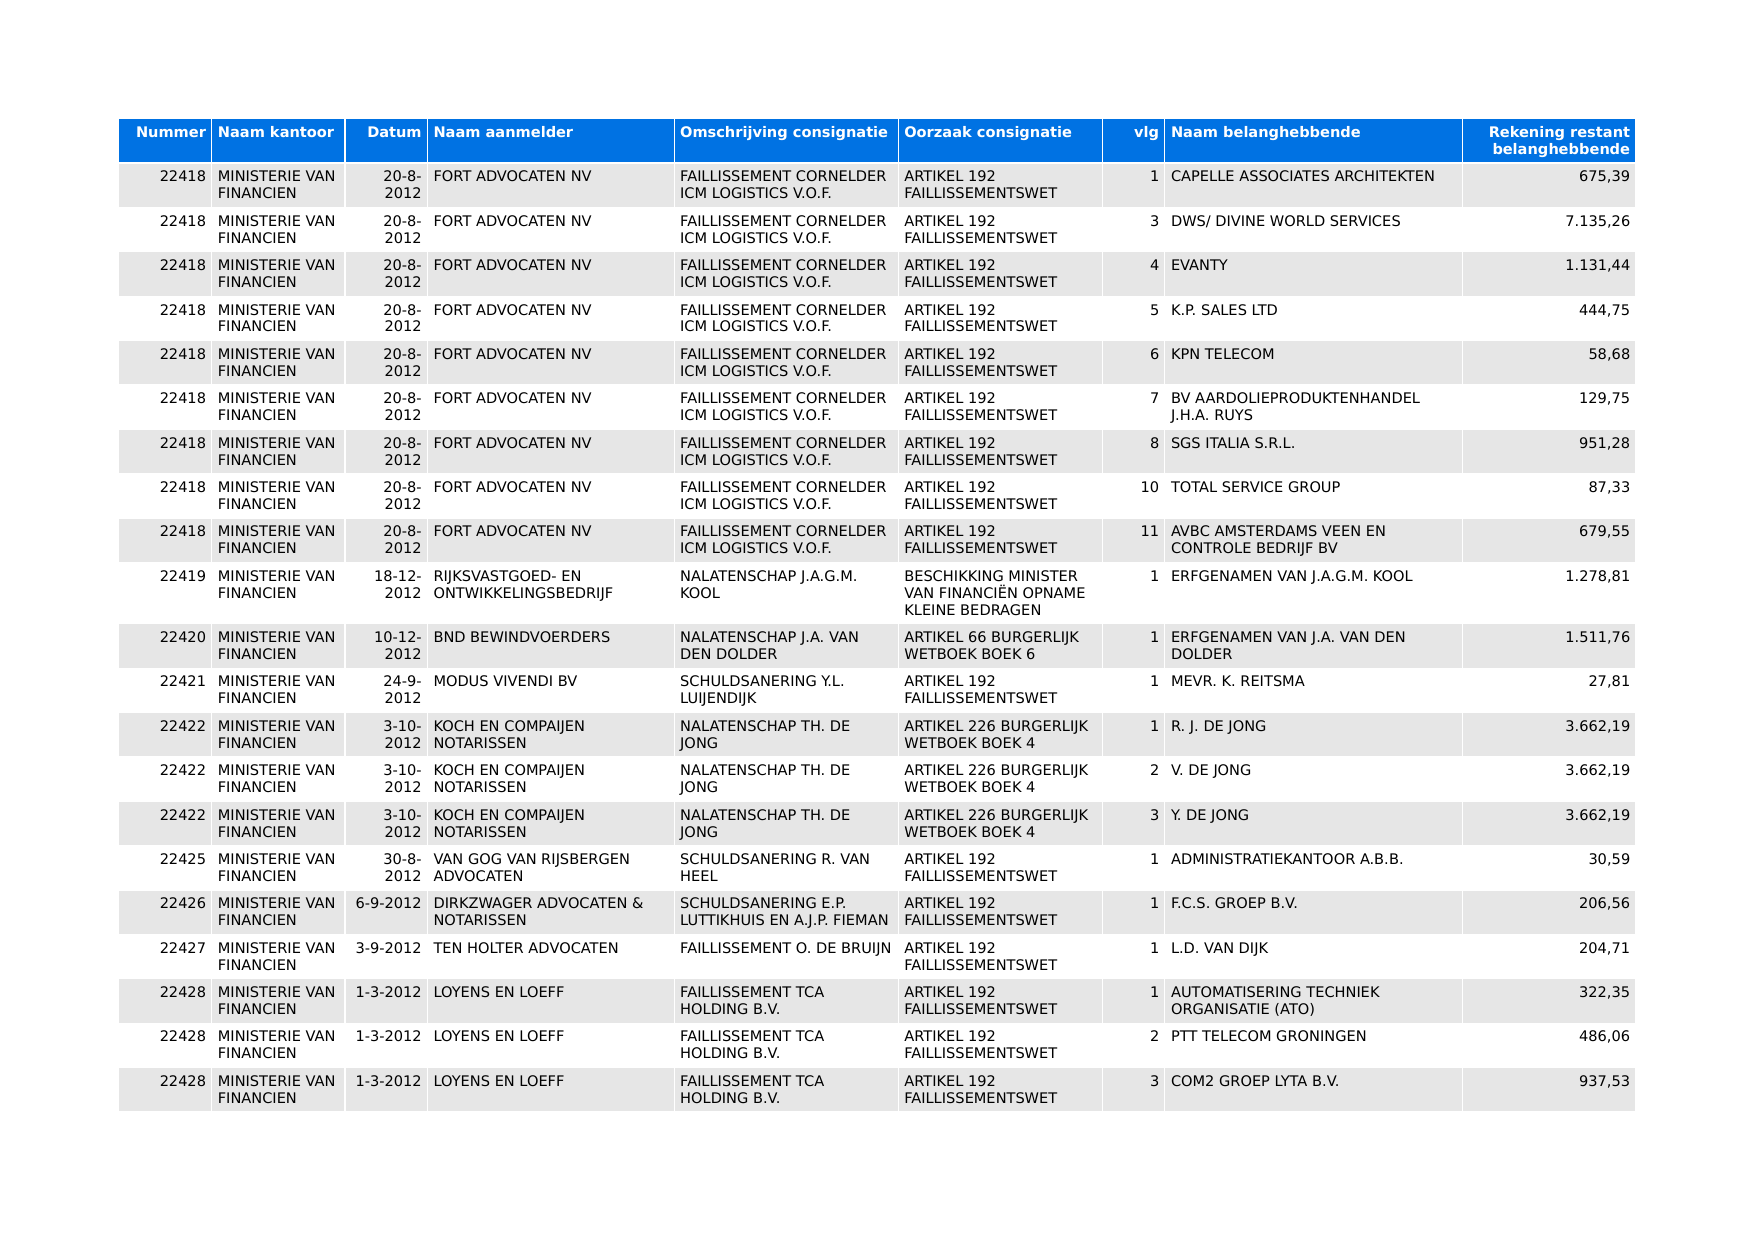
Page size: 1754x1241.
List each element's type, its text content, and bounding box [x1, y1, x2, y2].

table_cell 20-8-2012 [346, 519, 427, 562]
table_cell FAILLISSEMENT CORNELDER ICM LOGISTICS V.O.F. [675, 164, 898, 207]
table_cell ERFGENAMEN VAN J.A. VAN DEN DOLDER [1165, 624, 1462, 668]
table_cell BV AARDOLIEPRODUKTENHANDEL J.H.A. RUYS [1165, 385, 1462, 429]
table_cell 22418 [119, 297, 211, 340]
table_cell 3 [1103, 802, 1164, 845]
table_cell 1 [1103, 979, 1164, 1023]
table_cell 444,75 [1463, 297, 1635, 340]
table_cell R. J. DE JONG [1165, 713, 1462, 756]
table_cell FAILLISSEMENT CORNELDER ICM LOGISTICS V.O.F. [675, 519, 898, 562]
table_cell 1.131,44 [1463, 252, 1635, 296]
table_cell FAILLISSEMENT TCA HOLDING B.V. [675, 1068, 898, 1111]
table_cell MINISTERIE VAN FINANCIEN [212, 208, 344, 251]
table_cell ARTIKEL 226 BURGERLIJK WETBOEK BOEK 4 [899, 758, 1102, 801]
table_cell 1-3-2012 [346, 1024, 427, 1067]
table_cell 1.278,81 [1463, 563, 1635, 623]
table_header Oorzaak consignatie [899, 119, 1102, 162]
table_cell 2 [1103, 1024, 1164, 1067]
table_cell 22418 [119, 474, 211, 517]
table_cell FAILLISSEMENT CORNELDER ICM LOGISTICS V.O.F. [675, 252, 898, 296]
table_header Naam belanghebbende [1165, 119, 1462, 162]
table_cell FAILLISSEMENT TCA HOLDING B.V. [675, 979, 898, 1023]
table_cell 1 [1103, 891, 1164, 934]
table_cell VAN GOG VAN RIJSBERGEN ADVOCATEN [428, 846, 674, 889]
table_cell 27,81 [1463, 669, 1635, 712]
table_cell 3.662,19 [1463, 758, 1635, 801]
table_cell 3-10-2012 [346, 802, 427, 845]
table_cell ARTIKEL 192 FAILLISSEMENTSWET [899, 164, 1102, 207]
table_cell ARTIKEL 192 FAILLISSEMENTSWET [899, 252, 1102, 296]
table_cell MINISTERIE VAN FINANCIEN [212, 164, 344, 207]
table_cell COM2 GROEP LYTA B.V. [1165, 1068, 1462, 1111]
table_cell FAILLISSEMENT CORNELDER ICM LOGISTICS V.O.F. [675, 297, 898, 340]
table_cell MINISTERIE VAN FINANCIEN [212, 519, 344, 562]
table_cell RIJKSVASTGOED- EN ONTWIKKELINGSBEDRIJF [428, 563, 674, 623]
table_cell 22428 [119, 979, 211, 1023]
table_cell 20-8-2012 [346, 297, 427, 340]
table_cell 20-8-2012 [346, 341, 427, 384]
table_cell 22428 [119, 1024, 211, 1067]
table_cell 30-8-2012 [346, 846, 427, 889]
table_cell 22425 [119, 846, 211, 889]
table_cell 1.511,76 [1463, 624, 1635, 668]
table_cell MINISTERIE VAN FINANCIEN [212, 474, 344, 517]
table_cell MINISTERIE VAN FINANCIEN [212, 802, 344, 845]
table_cell MINISTERIE VAN FINANCIEN [212, 979, 344, 1023]
table_cell 22420 [119, 624, 211, 668]
table_cell ARTIKEL 226 BURGERLIJK WETBOEK BOEK 4 [899, 713, 1102, 756]
table_cell 22418 [119, 385, 211, 429]
table_cell 486,06 [1463, 1024, 1635, 1067]
table_cell MINISTERIE VAN FINANCIEN [212, 758, 344, 801]
table_cell EVANTY [1165, 252, 1462, 296]
table_cell L.D. VAN DIJK [1165, 935, 1462, 978]
table_cell NALATENSCHAP TH. DE JONG [675, 758, 898, 801]
table_cell FORT ADVOCATEN NV [428, 164, 674, 207]
table_cell 22426 [119, 891, 211, 934]
table_cell ARTIKEL 192 FAILLISSEMENTSWET [899, 891, 1102, 934]
table_cell V. DE JONG [1165, 758, 1462, 801]
table_cell AVBC AMSTERDAMS VEEN EN CONTROLE BEDRIJF BV [1165, 519, 1462, 562]
table_cell 1-3-2012 [346, 979, 427, 1023]
table_cell 679,55 [1463, 519, 1635, 562]
table_cell FAILLISSEMENT CORNELDER ICM LOGISTICS V.O.F. [675, 430, 898, 473]
table_cell PTT TELECOM GRONINGEN [1165, 1024, 1462, 1067]
table_cell ARTIKEL 192 FAILLISSEMENTSWET [899, 297, 1102, 340]
table_cell 22427 [119, 935, 211, 978]
table_cell 58,68 [1463, 341, 1635, 384]
table_cell ARTIKEL 66 BURGERLIJK WETBOEK BOEK 6 [899, 624, 1102, 668]
table_cell LOYENS EN LOEFF [428, 1068, 674, 1111]
table_cell 22418 [119, 252, 211, 296]
table_cell 6 [1103, 341, 1164, 384]
table_cell ARTIKEL 192 FAILLISSEMENTSWET [899, 669, 1102, 712]
table_cell 11 [1103, 519, 1164, 562]
table_cell LOYENS EN LOEFF [428, 979, 674, 1023]
table_cell 22418 [119, 208, 211, 251]
table_cell MINISTERIE VAN FINANCIEN [212, 1068, 344, 1111]
table_cell 8 [1103, 430, 1164, 473]
table_cell 10 [1103, 474, 1164, 517]
table_cell MINISTERIE VAN FINANCIEN [212, 1024, 344, 1067]
table_cell 87,33 [1463, 474, 1635, 517]
table_cell 3-9-2012 [346, 935, 427, 978]
table_header Rekening restant belanghebbende [1463, 119, 1635, 162]
table_cell 5 [1103, 297, 1164, 340]
table_cell MINISTERIE VAN FINANCIEN [212, 341, 344, 384]
table_cell TOTAL SERVICE GROUP [1165, 474, 1462, 517]
table_cell 22418 [119, 164, 211, 207]
table_cell ARTIKEL 192 FAILLISSEMENTSWET [899, 341, 1102, 384]
table_cell FAILLISSEMENT CORNELDER ICM LOGISTICS V.O.F. [675, 208, 898, 251]
table_header vlg [1103, 119, 1164, 162]
table_cell FORT ADVOCATEN NV [428, 430, 674, 473]
table_cell ARTIKEL 192 FAILLISSEMENTSWET [899, 846, 1102, 889]
table_cell KOCH EN COMPAIJEN NOTARISSEN [428, 758, 674, 801]
table_cell AUTOMATISERING TECHNIEK ORGANISATIE (ATO) [1165, 979, 1462, 1023]
table_cell 22418 [119, 519, 211, 562]
table_cell 3.662,19 [1463, 713, 1635, 756]
table_cell FORT ADVOCATEN NV [428, 208, 674, 251]
table_cell 129,75 [1463, 385, 1635, 429]
table_cell 24-9-2012 [346, 669, 427, 712]
table_cell NALATENSCHAP TH. DE JONG [675, 802, 898, 845]
table_cell MEVR. K. REITSMA [1165, 669, 1462, 712]
table_cell 20-8-2012 [346, 474, 427, 517]
table_cell ARTIKEL 192 FAILLISSEMENTSWET [899, 519, 1102, 562]
table_cell 204,71 [1463, 935, 1635, 978]
table_header Naam aanmelder [428, 119, 674, 162]
table_cell FAILLISSEMENT O. DE BRUIJN [675, 935, 898, 978]
table_cell 22419 [119, 563, 211, 623]
table_cell BND BEWINDVOERDERS [428, 624, 674, 668]
table_cell MINISTERIE VAN FINANCIEN [212, 624, 344, 668]
table_cell FAILLISSEMENT CORNELDER ICM LOGISTICS V.O.F. [675, 385, 898, 429]
table_cell MINISTERIE VAN FINANCIEN [212, 846, 344, 889]
table_cell 1 [1103, 935, 1164, 978]
table_cell FORT ADVOCATEN NV [428, 474, 674, 517]
table_cell ARTIKEL 192 FAILLISSEMENTSWET [899, 430, 1102, 473]
table_cell K.P. SALES LTD [1165, 297, 1462, 340]
table_cell 951,28 [1463, 430, 1635, 473]
table_cell 675,39 [1463, 164, 1635, 207]
table_cell NALATENSCHAP J.A. VAN DEN DOLDER [675, 624, 898, 668]
table_cell SCHULDSANERING Y.L. LUIJENDIJK [675, 669, 898, 712]
table_cell 1 [1103, 164, 1164, 207]
table_cell 3.662,19 [1463, 802, 1635, 845]
table_cell ARTIKEL 192 FAILLISSEMENTSWET [899, 979, 1102, 1023]
table_cell 1 [1103, 563, 1164, 623]
table_cell 20-8-2012 [346, 164, 427, 207]
table_cell MINISTERIE VAN FINANCIEN [212, 713, 344, 756]
table_cell 1-3-2012 [346, 1068, 427, 1111]
table_cell 22422 [119, 758, 211, 801]
table_cell ADMINISTRATIEKANTOOR A.B.B. [1165, 846, 1462, 889]
table_cell ARTIKEL 192 FAILLISSEMENTSWET [899, 385, 1102, 429]
table_cell FORT ADVOCATEN NV [428, 297, 674, 340]
table_cell SCHULDSANERING E.P. LUTTIKHUIS EN A.J.P. FIEMAN [675, 891, 898, 934]
table_cell 22421 [119, 669, 211, 712]
table_cell SCHULDSANERING R. VAN HEEL [675, 846, 898, 889]
table_cell 1 [1103, 713, 1164, 756]
table_cell 322,35 [1463, 979, 1635, 1023]
table_cell DWS/ DIVINE WORLD SERVICES [1165, 208, 1462, 251]
table_cell MINISTERIE VAN FINANCIEN [212, 297, 344, 340]
table_cell ARTIKEL 192 FAILLISSEMENTSWET [899, 1024, 1102, 1067]
table_cell KOCH EN COMPAIJEN NOTARISSEN [428, 802, 674, 845]
table_cell ARTIKEL 192 FAILLISSEMENTSWET [899, 935, 1102, 978]
table_cell Y. DE JONG [1165, 802, 1462, 845]
table_cell CAPELLE ASSOCIATES ARCHITEKTEN [1165, 164, 1462, 207]
table_cell 20-8-2012 [346, 385, 427, 429]
table_cell 3 [1103, 208, 1164, 251]
table_cell FORT ADVOCATEN NV [428, 519, 674, 562]
table_cell ARTIKEL 226 BURGERLIJK WETBOEK BOEK 4 [899, 802, 1102, 845]
table_cell FAILLISSEMENT CORNELDER ICM LOGISTICS V.O.F. [675, 341, 898, 384]
table_cell 22428 [119, 1068, 211, 1111]
table_cell 3-10-2012 [346, 758, 427, 801]
table_cell ARTIKEL 192 FAILLISSEMENTSWET [899, 208, 1102, 251]
table_cell 7 [1103, 385, 1164, 429]
table_cell MINISTERIE VAN FINANCIEN [212, 891, 344, 934]
table_cell TEN HOLTER ADVOCATEN [428, 935, 674, 978]
table_cell FORT ADVOCATEN NV [428, 252, 674, 296]
table_cell 3-10-2012 [346, 713, 427, 756]
table_cell 4 [1103, 252, 1164, 296]
table_cell 937,53 [1463, 1068, 1635, 1111]
table_cell 3 [1103, 1068, 1164, 1111]
table_cell 7.135,26 [1463, 208, 1635, 251]
table_header Datum [346, 119, 427, 162]
table_cell 1 [1103, 669, 1164, 712]
table_cell MINISTERIE VAN FINANCIEN [212, 385, 344, 429]
table_cell DIRKZWAGER ADVOCATEN & NOTARISSEN [428, 891, 674, 934]
table_cell FORT ADVOCATEN NV [428, 341, 674, 384]
table_header Naam kantoor [212, 119, 344, 162]
table_cell 1 [1103, 846, 1164, 889]
table_cell BESCHIKKING MINISTER VAN FINANCIËN OPNAME KLEINE BEDRAGEN [899, 563, 1102, 623]
table_cell ERFGENAMEN VAN J.A.G.M. KOOL [1165, 563, 1462, 623]
table_cell 22422 [119, 802, 211, 845]
table_cell MINISTERIE VAN FINANCIEN [212, 935, 344, 978]
table_cell 30,59 [1463, 846, 1635, 889]
table_cell 10-12-2012 [346, 624, 427, 668]
table_cell FAILLISSEMENT CORNELDER ICM LOGISTICS V.O.F. [675, 474, 898, 517]
table_cell ARTIKEL 192 FAILLISSEMENTSWET [899, 1068, 1102, 1111]
table_cell KOCH EN COMPAIJEN NOTARISSEN [428, 713, 674, 756]
table_cell NALATENSCHAP J.A.G.M. KOOL [675, 563, 898, 623]
table_cell MINISTERIE VAN FINANCIEN [212, 252, 344, 296]
table_cell 1 [1103, 624, 1164, 668]
table_cell LOYENS EN LOEFF [428, 1024, 674, 1067]
table_cell 18-12-2012 [346, 563, 427, 623]
table_cell MINISTERIE VAN FINANCIEN [212, 430, 344, 473]
table_cell MODUS VIVENDI BV [428, 669, 674, 712]
table_cell FAILLISSEMENT TCA HOLDING B.V. [675, 1024, 898, 1067]
table_cell KPN TELECOM [1165, 341, 1462, 384]
table_cell 20-8-2012 [346, 208, 427, 251]
table_cell 22422 [119, 713, 211, 756]
table_cell MINISTERIE VAN FINANCIEN [212, 563, 344, 623]
table_cell 22418 [119, 430, 211, 473]
table_cell NALATENSCHAP TH. DE JONG [675, 713, 898, 756]
table_cell 22418 [119, 341, 211, 384]
table_cell 206,56 [1463, 891, 1635, 934]
table_header Nummer [119, 119, 211, 162]
table_cell MINISTERIE VAN FINANCIEN [212, 669, 344, 712]
table_cell F.C.S. GROEP B.V. [1165, 891, 1462, 934]
table_cell 20-8-2012 [346, 252, 427, 296]
table_cell FORT ADVOCATEN NV [428, 385, 674, 429]
table_cell 20-8-2012 [346, 430, 427, 473]
table_cell 2 [1103, 758, 1164, 801]
table_cell ARTIKEL 192 FAILLISSEMENTSWET [899, 474, 1102, 517]
table_header Omschrijving consignatie [675, 119, 898, 162]
table_cell SGS ITALIA S.R.L. [1165, 430, 1462, 473]
table_cell 6-9-2012 [346, 891, 427, 934]
